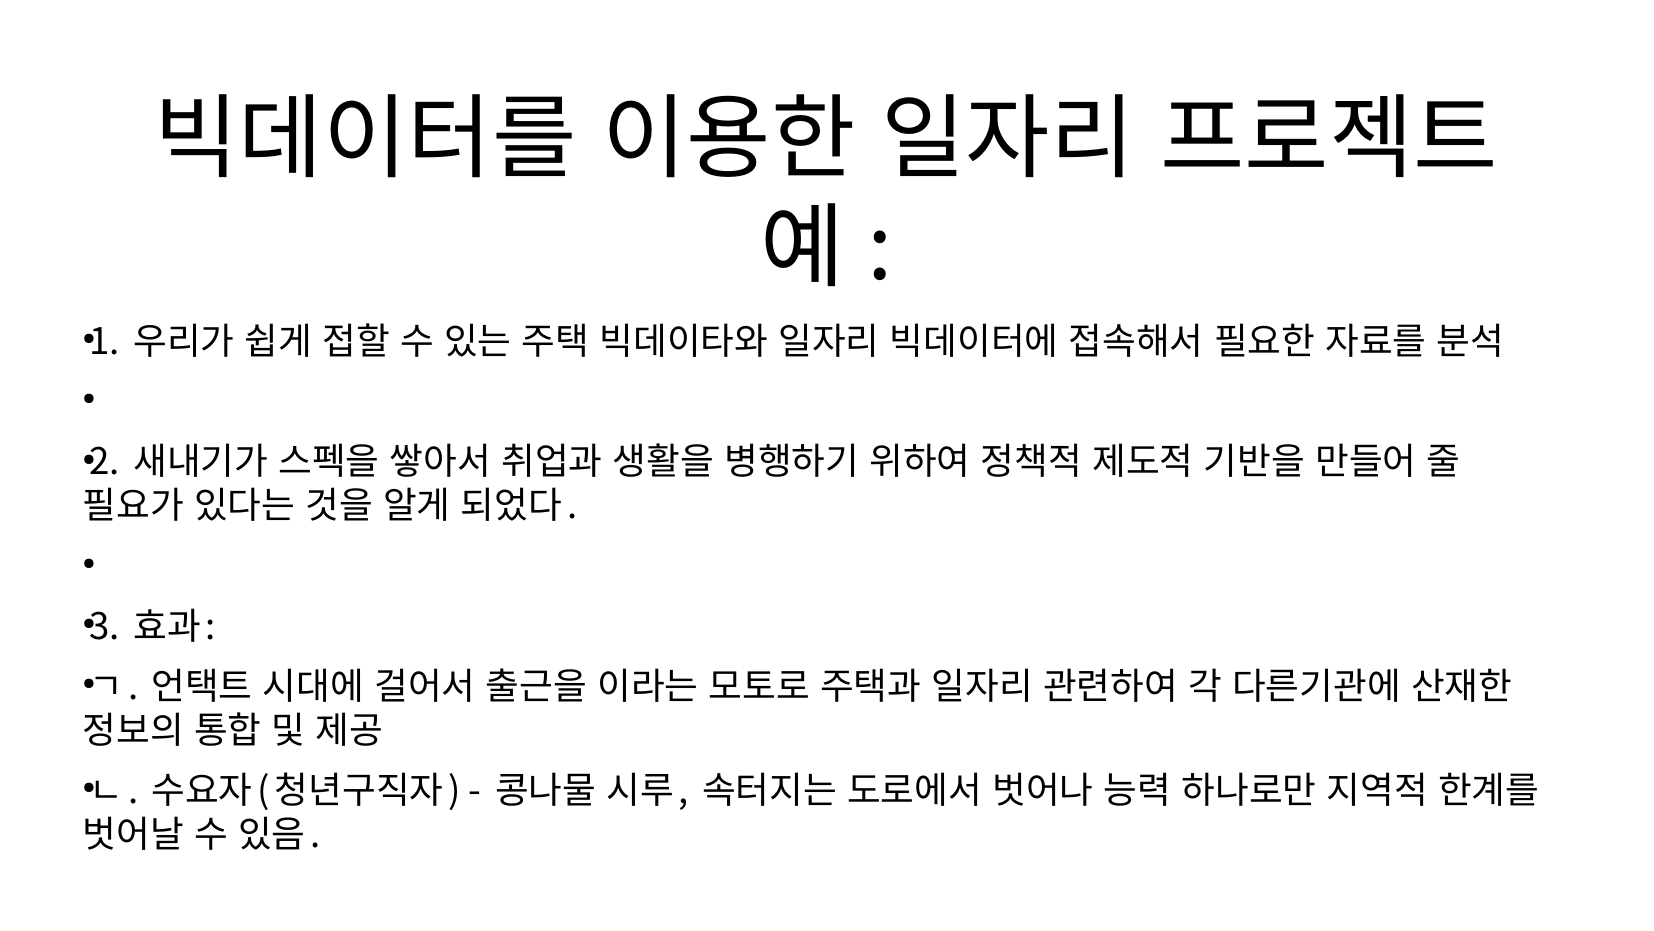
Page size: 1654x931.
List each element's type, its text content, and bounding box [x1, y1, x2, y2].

list 1. 우리가 쉽게 접할 수 있는 주택 빅데이타와 일자리 빅데이터에 접속해서 필요한 자료를 분석 2. 새내기가 스펙을 쌓아서 취업과 생활을 병행하기 위하여 정책적 제도적 기반을 만들어 줄 필요가 있다는 것을 알게 되었다. 3. 효과: ㄱ. 언택트 시대에 걸어서 출근을 이라는 모토로 주택과 일자리 관련하여 각 다른기관에 산재한 정보의 통합 및 제공 ㄴ. 수요자(청년구직자) - 콩나물 시루, 속터지는 도로에서 벗어나 능력 하나로만 지역적 한계를 벗어날 수 있음. [82, 318, 1571, 858]
title 빅데이터를 이용한 일자리 프로젝트 예: [82, 78, 1571, 234]
